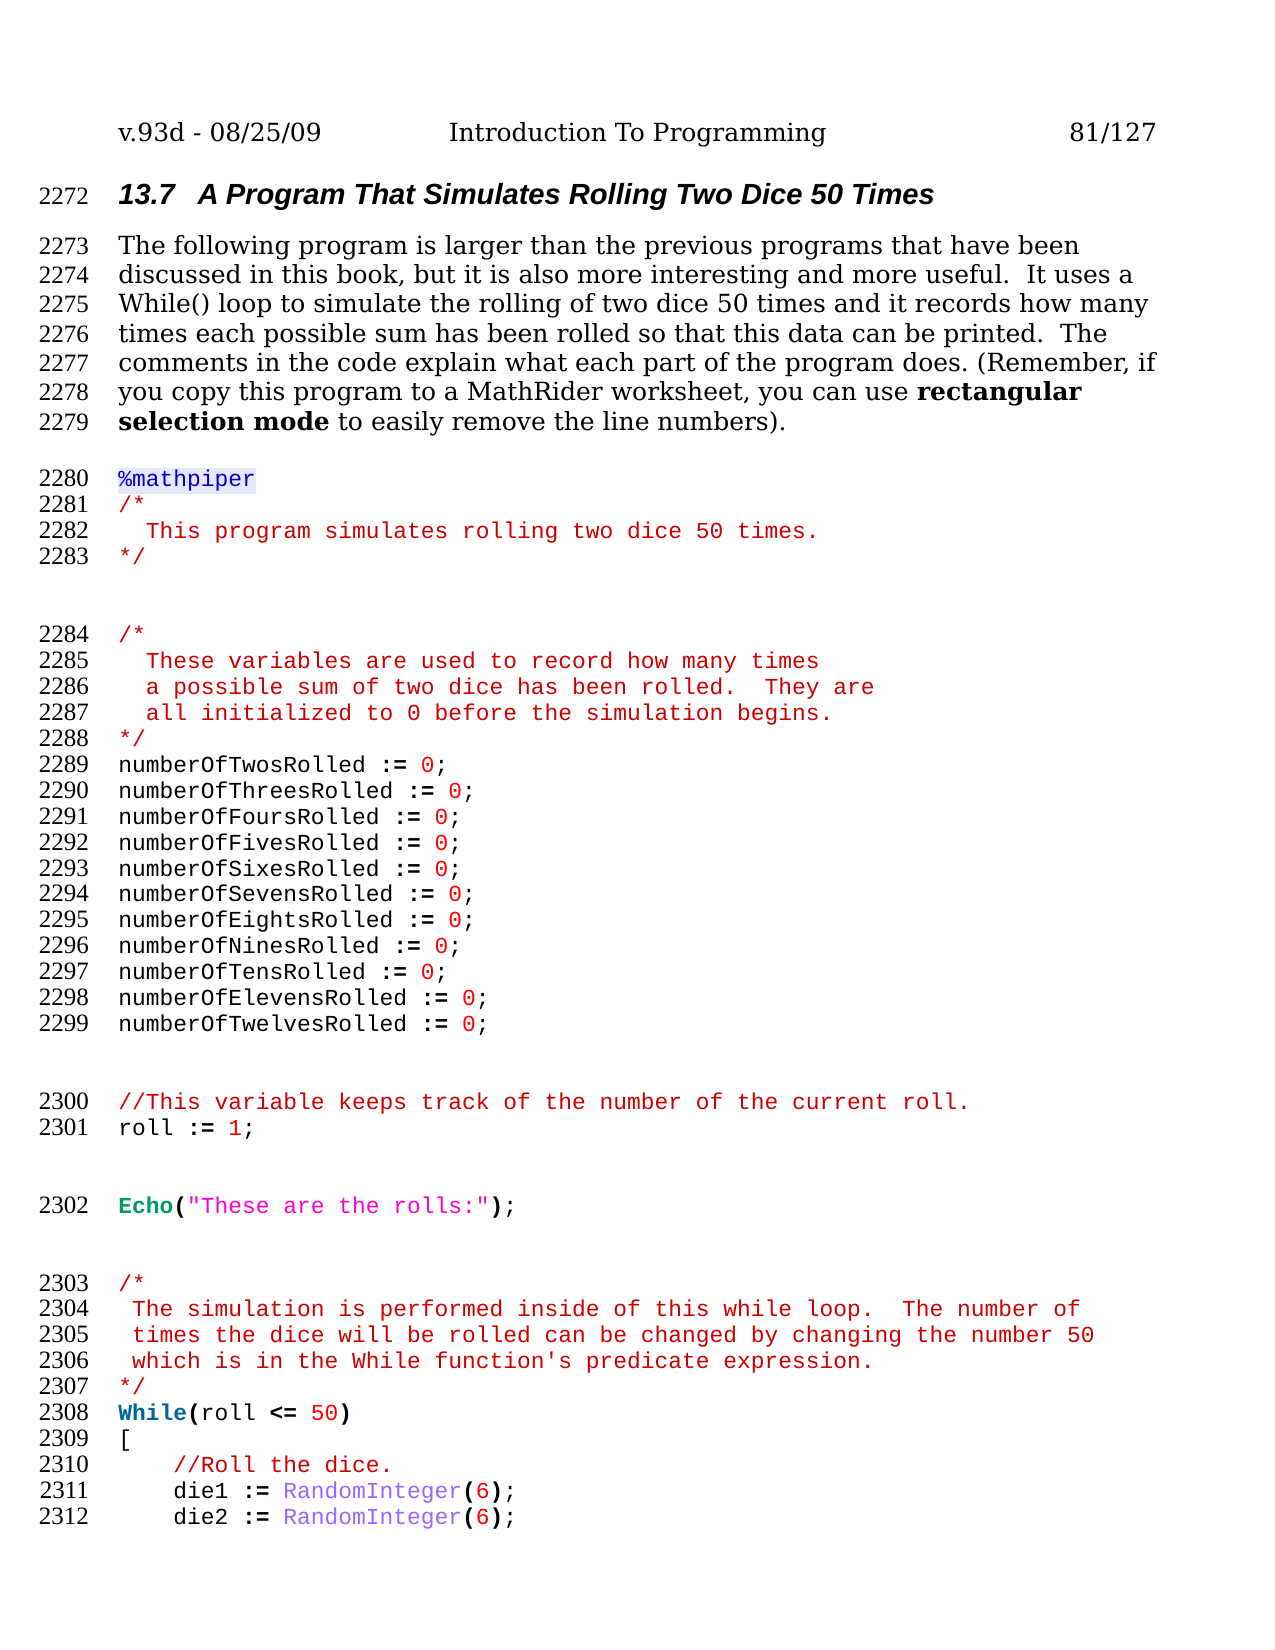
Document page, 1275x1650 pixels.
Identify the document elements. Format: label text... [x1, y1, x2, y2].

text numberOfSevensRolled := 0; [118, 883, 1157, 909]
text numberOfElevensRolled := 0; [118, 987, 1157, 1012]
text */ [118, 727, 1157, 753]
text This program simulates rolling two dice 50 times. [118, 520, 1157, 546]
subtitle A Program That Simulates Rolling Two Dice 50 Times [118, 177, 1157, 210]
text times the dice will be rolled can be changed by changing the number 50 [118, 1324, 1157, 1350]
text die2 := RandomInteger(6); [118, 1505, 1157, 1531]
text all initialized to 0 before the simulation begins. [118, 701, 1157, 727]
text /* [118, 623, 1157, 649]
text /* [118, 494, 1157, 520]
text numberOfFoursRolled := 0; [118, 805, 1157, 831]
text which is in the While function's predicate expression. [118, 1350, 1157, 1376]
text numberOfNinesRolled := 0; [118, 935, 1157, 961]
text While(roll <= 50) [118, 1402, 1157, 1427]
text numberOfTwosRolled := 0; [118, 753, 1157, 779]
text These variables are used to record how many times [118, 649, 1157, 675]
text */ [118, 546, 1157, 572]
text numberOfThreesRolled := 0; [118, 779, 1157, 805]
text numberOfTensRolled := 0; [118, 961, 1157, 987]
text The following program is larger than the previous programs that have been discussed in this book, but it is also more interesting and more useful. It uses a While() loop to simulate the rolling of two dice 50 times and it records how many times each possible sum has been rolled so that this data can be printed. The comments in the code explain what each part of the program does. (Remember, if you copy this program to a MathRider worksheet, you can use rectangular selection mode to easily remove the line numbers). [118, 231, 1157, 436]
text numberOfSixesRolled := 0; [118, 857, 1157, 883]
text roll := 1; [118, 1116, 1157, 1142]
text a possible sum of two dice has been rolled. They are [118, 675, 1157, 701]
text numberOfEightsRolled := 0; [118, 909, 1157, 935]
text */ [118, 1376, 1157, 1402]
text %mathpiper [118, 468, 1157, 494]
text numberOfTwelvesRolled := 0; [118, 1012, 1157, 1038]
text //Roll the dice. [118, 1453, 1157, 1479]
text numberOfFivesRolled := 0; [118, 831, 1157, 857]
text The simulation is performed inside of this while loop. The number of [118, 1298, 1157, 1324]
text Echo("These are the rolls:"); [118, 1194, 1157, 1220]
text //This variable keeps track of the number of the current roll. [118, 1090, 1157, 1116]
text /* [118, 1272, 1157, 1298]
text die1 := RandomInteger(6); [118, 1479, 1157, 1505]
text [ [118, 1427, 1157, 1453]
